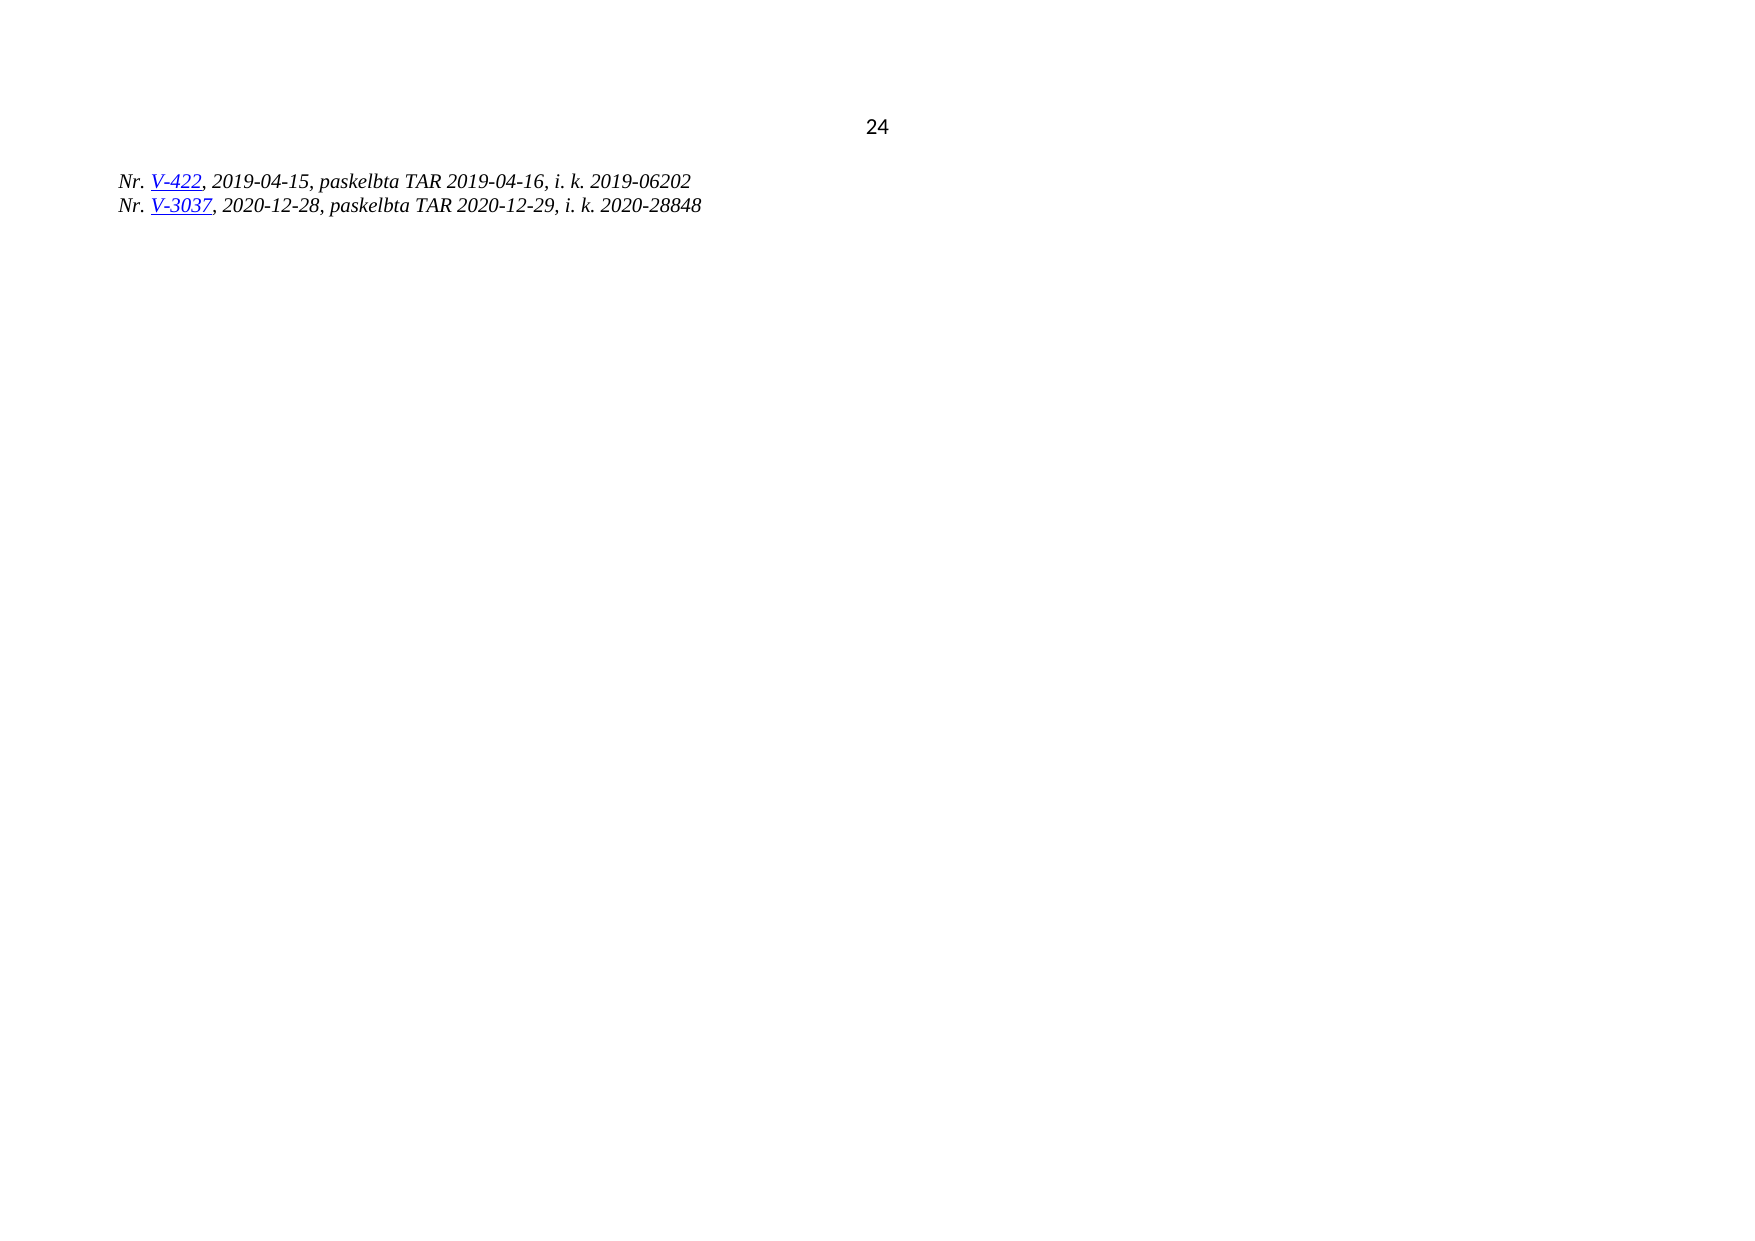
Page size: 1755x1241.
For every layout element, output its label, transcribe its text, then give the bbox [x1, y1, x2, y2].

text Nr. V-3037, 2020-12-28, paskelbta TAR 2020-12-29, i. k. 2020-28848 [118, 193, 1636, 217]
text Nr. V-422, 2019-04-15, paskelbta TAR 2019-04-16, i. k. 2019-06202 [118, 169, 1636, 193]
